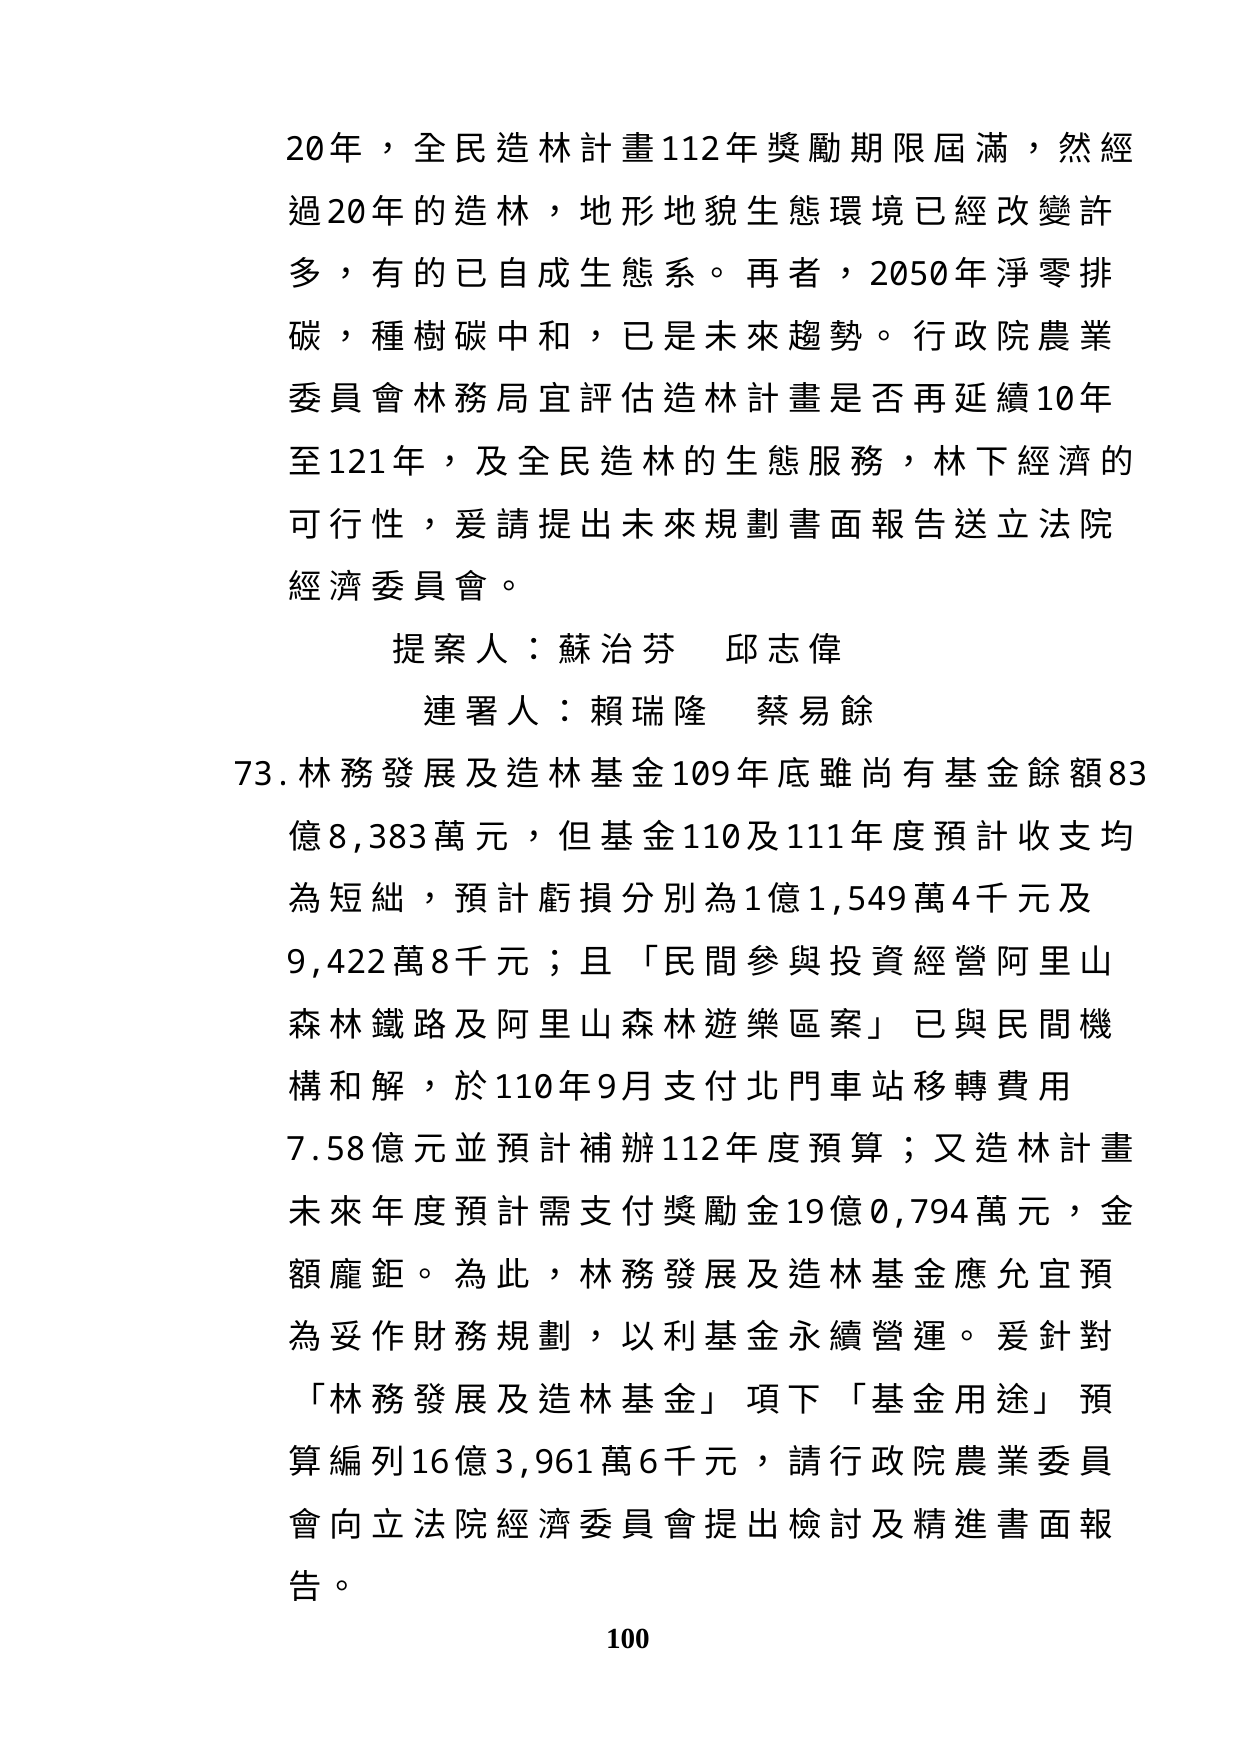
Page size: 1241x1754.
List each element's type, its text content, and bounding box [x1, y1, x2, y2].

text 20年，全民造林計畫112年獎勵期限屆滿，然經過20年的造林，地形地貌生態環境已經改變許多，有的已自成生態系。再者，2050年淨零排碳，種樹碳中和，已是未來趨勢。行政院農業委員會林務局宜評估造林計畫是否再延續10年至121年，及全民造林的生態服務，林下經濟的可行性，爰請提出未來規劃書面報告送立法院經濟委員會。 [224, 105, 1148, 605]
text 73.林務發展及造林基金109年底雖尚有基金餘額83億8,383萬元，但基金110及111年度預計收支均為短絀，預計虧損分別為1億1,549萬4千元及9,422萬8千元；且「民間參與投資經營阿里山森林鐵路及阿里山森林遊樂區案」已與民間機構和解，於110年9月支付北門車站移轉費用7.58億元並預計補辦112年度預算；又造林計畫未來年度預計需支付獎勵金19億0,794萬元，金額龐鉅。為此，林務發展及造林基金應允宜預為妥作財務規劃，以利基金永續營運。爰針對「林務發展及造林基金」項下「基金用途」預算編列16億3,961萬6千元，請行政院農業委員會向立法院經濟委員會提出檢討及精進書面報告。 [224, 730, 1148, 1605]
text 提案人：蘇治芬 邱志偉 [384, 605, 1044, 667]
text 連署人：賴瑞隆 蔡易餘 [227, 667, 1044, 730]
